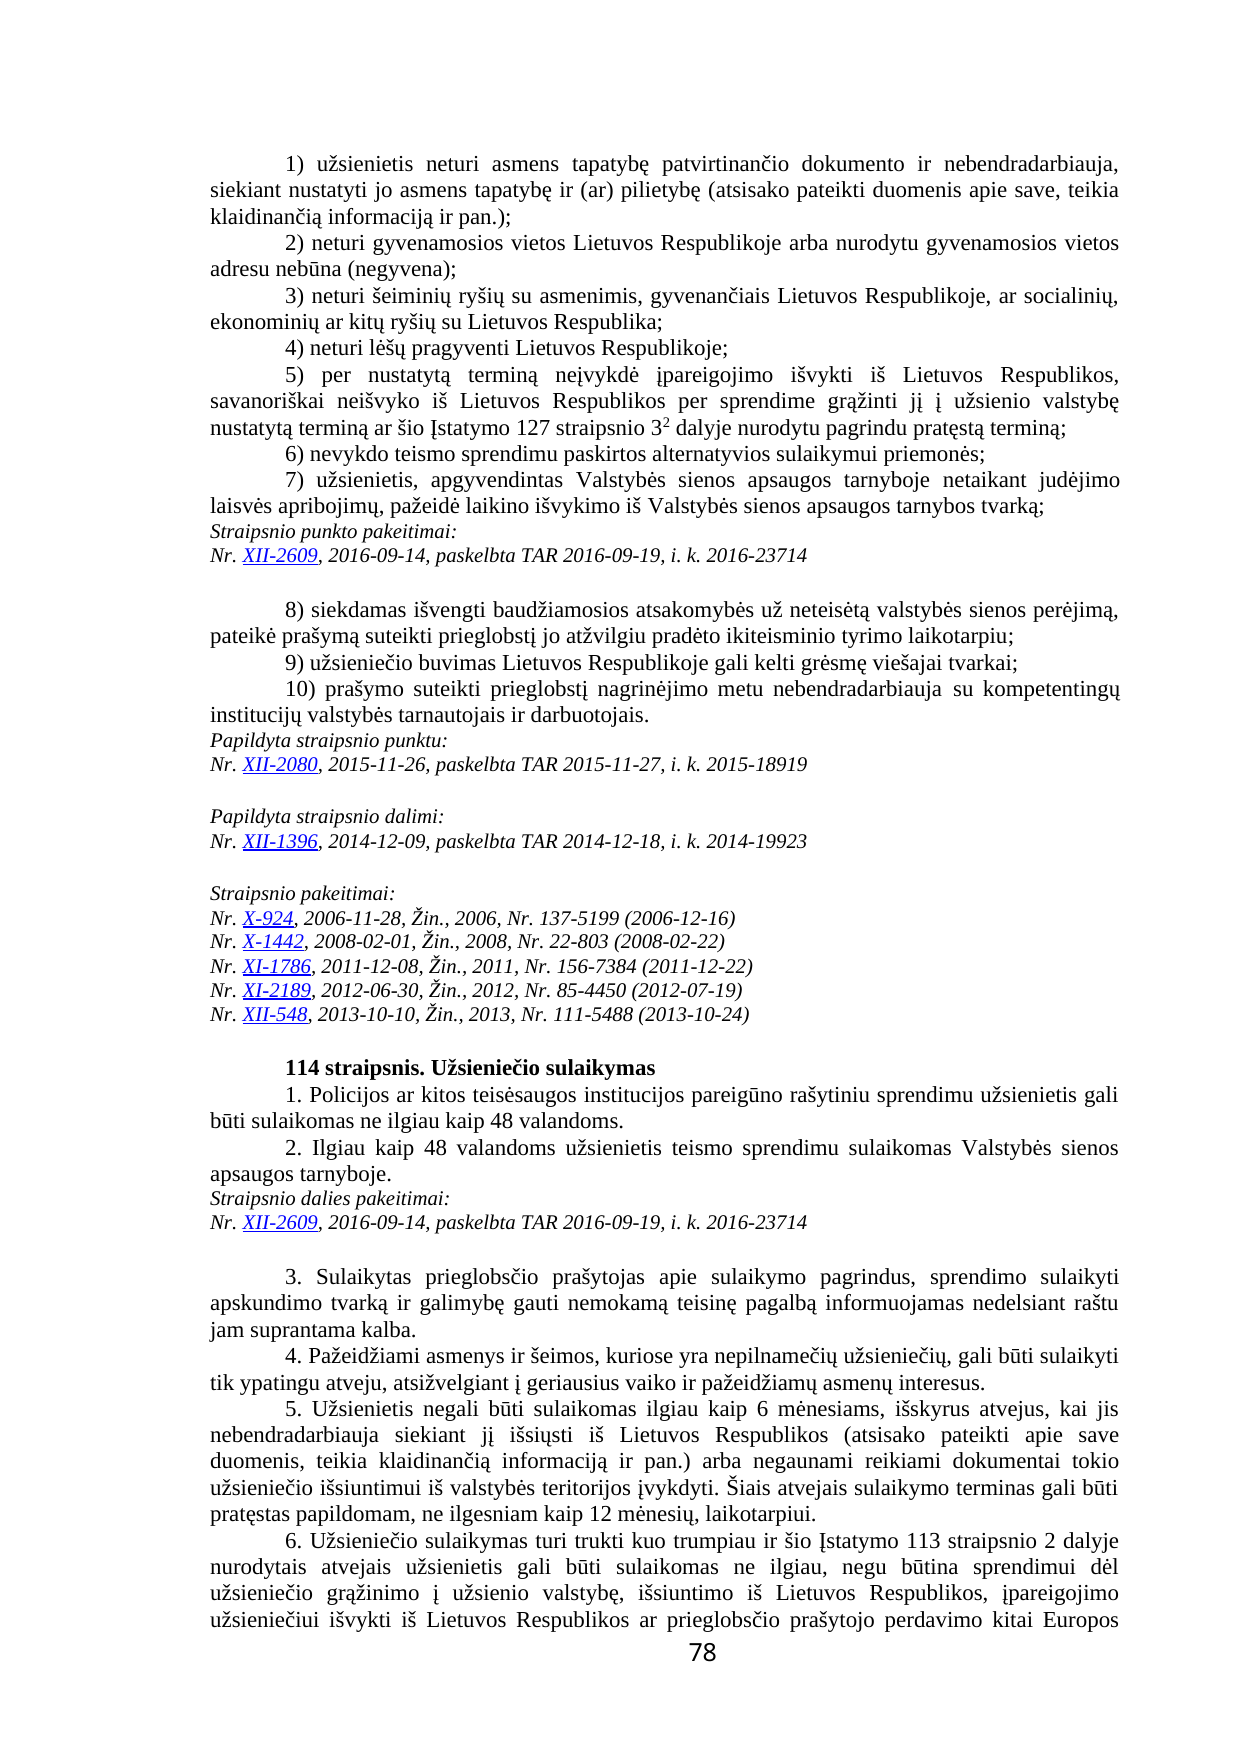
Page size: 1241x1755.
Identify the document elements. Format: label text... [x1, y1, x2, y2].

text 3) neturi šeiminių ryšių su asmenimis, gyvenančiais Lietuvos Respublikoje, ar socialinių, ekonominių ar kitų ryšių su Lietuvos Respublika; [210, 282, 1120, 334]
text Nr. XII-1396, 2014-12-09, paskelbta TAR 2014-12-18, i. k. 2014-19923 [210, 828, 1120, 853]
text 2) neturi gyvenamosios vietos Lietuvos Respublikoje arba nurodytu gyvenamosios vietos adresu nebūna (negyvena); [210, 229, 1120, 282]
text Nr. XII-2080, 2015-11-26, paskelbta TAR 2015-11-27, i. k. 2015-18919 [210, 752, 1120, 776]
text 5) per nustatytą terminą neįvykdė įpareigojimo išvykti iš Lietuvos Respublikos, savanoriškai neišvyko iš Lietuvos Respublikos per sprendime grąžinti jį į užsienio valstybę nustatytą terminą ar šio Įstatymo 127 straipsnio 32 dalyje nurodytu pagrindu pratęstą terminą; [210, 361, 1120, 440]
text 4) neturi lėšų pragyventi Lietuvos Respublikoje; [210, 334, 1120, 361]
text 3. Sulaikytas prieglobsčio prašytojas apie sulaikymo pagrindus, sprendimo sulaikyti apskundimo tvarką ir galimybę gauti nemokamą teisinę pagalbą informuojamas nedelsiant raštu jam suprantama kalba. [210, 1263, 1120, 1342]
text 7) užsienietis, apgyvendintas Valstybės sienos apsaugos tarnyboje netaikant judėjimo laisvės apribojimų, pažeidė laikino išvykimo iš Valstybės sienos apsaugos tarnybos tvarką; [210, 466, 1120, 519]
text Nr. XII-548, 2013-10-10, Žin., 2013, Nr. 111-5488 (2013-10-24) [210, 1002, 1120, 1026]
text Straipsnio punkto pakeitimai: [210, 519, 1120, 543]
text 1. Policijos ar kitos teisėsaugos institucijos pareigūno rašytiniu sprendimu užsienietis gali būti sulaikomas ne ilgiau kaip 48 valandoms. [210, 1081, 1120, 1133]
text Straipsnio dalies pakeitimai: [210, 1186, 1120, 1210]
text Nr. XI-2189, 2012-06-30, Žin., 2012, Nr. 85-4450 (2012-07-19) [210, 978, 1120, 1002]
text Papildyta straipsnio dalimi: [210, 804, 1120, 828]
text 6. Užsieniečio sulaikymas turi trukti kuo trumpiau ir šio Įstatymo 113 straipsnio 2 dalyje nurodytais atvejais užsienietis gali būti sulaikomas ne ilgiau, negu būtina sprendimui dėl užsieniečio grąžinimo į užsienio valstybę, išsiuntimo iš Lietuvos Respublikos, įpareigojimo užsieniečiui išvykti iš Lietuvos Respublikos ar prieglobsčio prašytojo perdavimo kitai Europos [210, 1527, 1120, 1632]
text 8) siekdamas išvengti baudžiamosios atsakomybės už neteisėtą valstybės sienos perėjimą, pateikė prašymą suteikti prieglobstį jo atžvilgiu pradėto ikiteisminio tyrimo laikotarpiu; [210, 596, 1120, 648]
text Nr. X-1442, 2008-02-01, Žin., 2008, Nr. 22-803 (2008-02-22) [210, 929, 1120, 953]
text 9) užsieniečio buvimas Lietuvos Respublikoje gali kelti grėsmę viešajai tvarkai; [210, 648, 1120, 675]
text Papildyta straipsnio punktu: [210, 728, 1120, 752]
text Nr. XII-2609, 2016-09-14, paskelbta TAR 2016-09-19, i. k. 2016-23714 [210, 543, 1120, 567]
text 5. Užsienietis negali būti sulaikomas ilgiau kaip 6 mėnesiams, išskyrus atvejus, kai jis nebendradarbiauja siekiant jį išsiųsti iš Lietuvos Respublikos (atsisako pateikti apie save duomenis, teikia klaidinančią informaciją ir pan.) arba negaunami reikiami dokumentai tokio užsieniečio išsiuntimui iš valstybės teritorijos įvykdyti. Šiais atvejais sulaikymo terminas gali būti pratęstas papildomam, ne ilgesniam kaip 12 mėnesių, laikotarpiui. [210, 1395, 1120, 1527]
text 114 straipsnis. Užsieniečio sulaikymas [210, 1054, 1120, 1081]
text Nr. XI-1786, 2011-12-08, Žin., 2011, Nr. 156-7384 (2011-12-22) [210, 953, 1120, 978]
text 4. Pažeidžiami asmenys ir šeimos, kuriose yra nepilnamečių užsieniečių, gali būti sulaikyti tik ypatingu atveju, atsižvelgiant į geriausius vaiko ir pažeidžiamų asmenų interesus. [210, 1342, 1120, 1395]
text 1) užsienietis neturi asmens tapatybę patvirtinančio dokumento ir nebendradarbiauja, siekiant nustatyti jo asmens tapatybę ir (ar) pilietybę (atsisako pateikti duomenis apie save, teikia klaidinančią informaciją ir pan.); [210, 150, 1120, 229]
text 6) nevykdo teismo sprendimu paskirtos alternatyvios sulaikymui priemonės; [210, 440, 1120, 466]
text Nr. XII-2609, 2016-09-14, paskelbta TAR 2016-09-19, i. k. 2016-23714 [210, 1210, 1120, 1234]
text Straipsnio pakeitimai: [210, 881, 1120, 905]
text Nr. X-924, 2006-11-28, Žin., 2006, Nr. 137-5199 (2006-12-16) [210, 905, 1120, 929]
text 10) prašymo suteikti prieglobstį nagrinėjimo metu nebendradarbiauja su kompetentingų institucijų valstybės tarnautojais ir darbuotojais. [210, 675, 1120, 728]
text 2. Ilgiau kaip 48 valandoms užsienietis teismo sprendimu sulaikomas Valstybės sienos apsaugos tarnyboje. [210, 1133, 1120, 1186]
